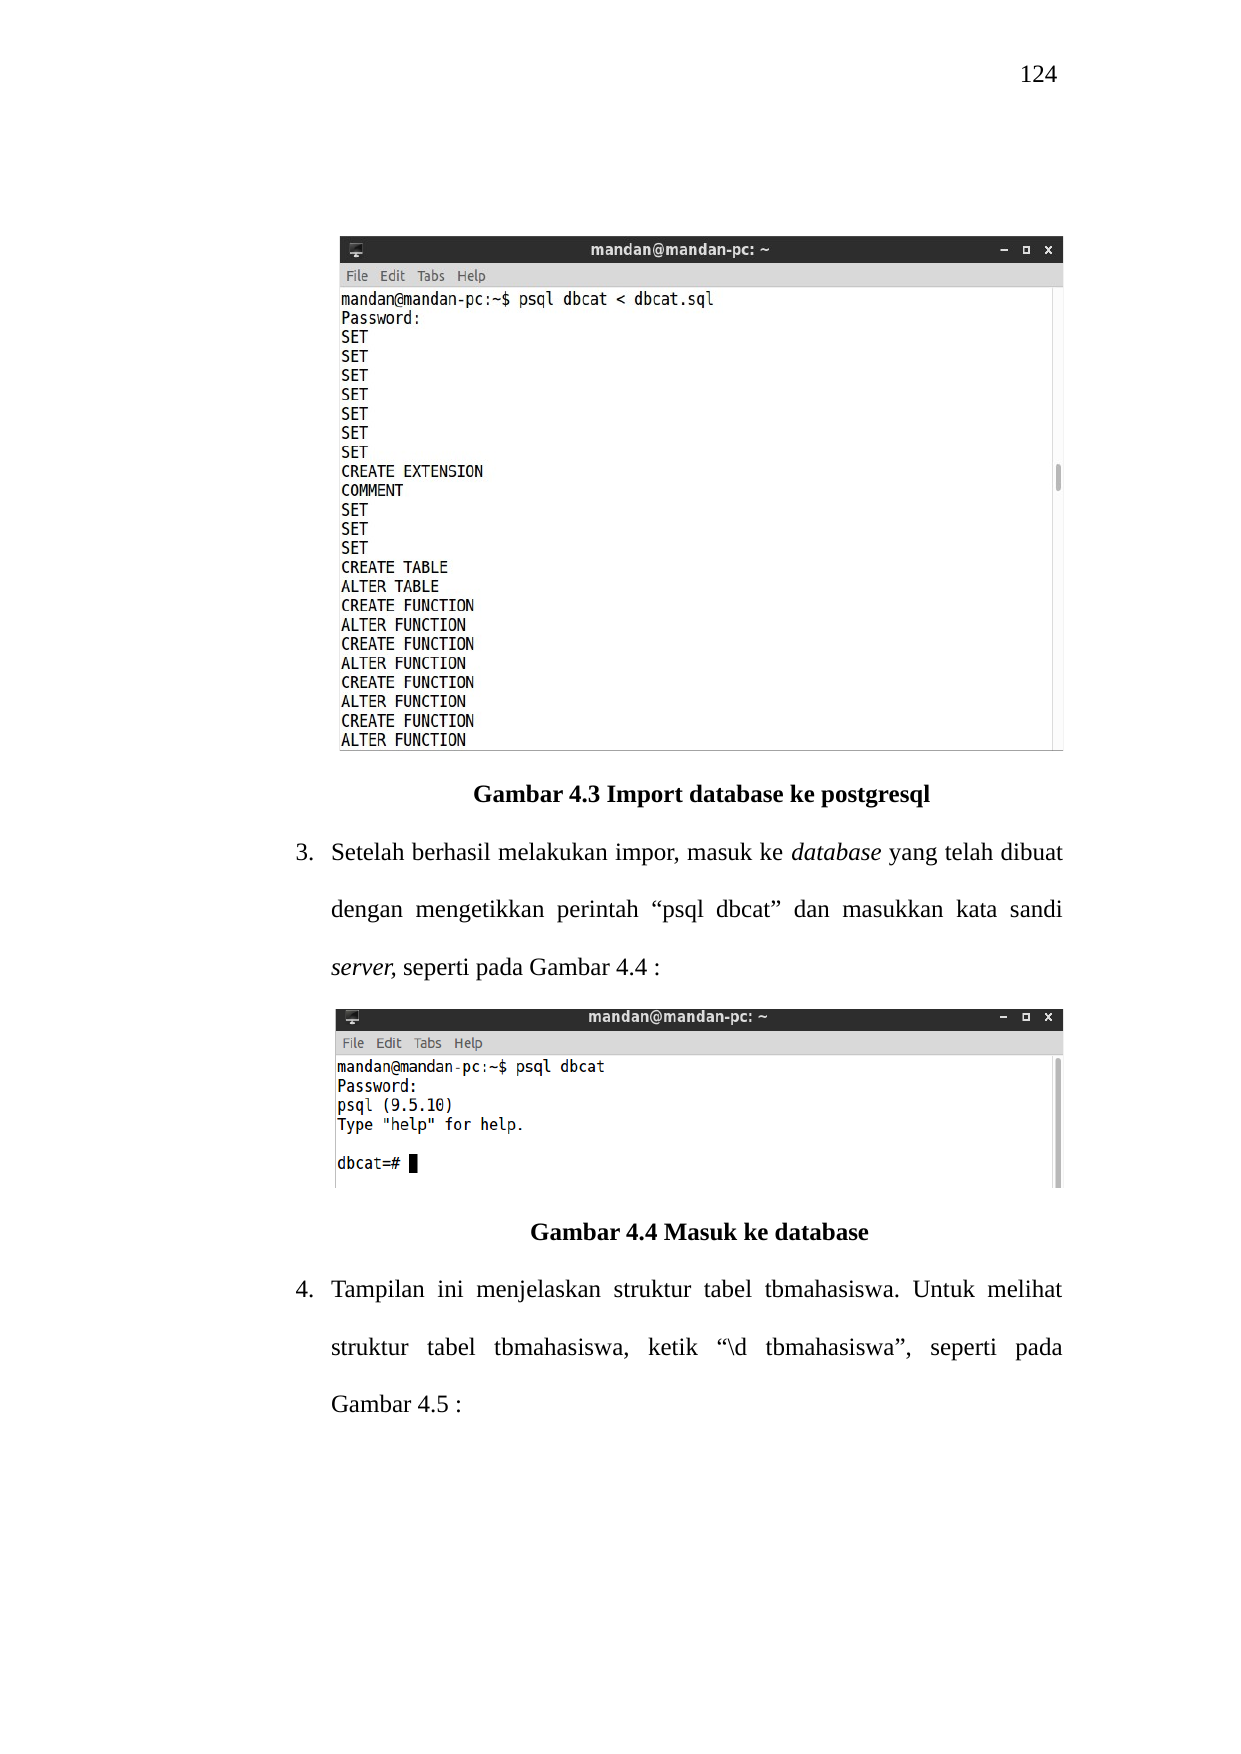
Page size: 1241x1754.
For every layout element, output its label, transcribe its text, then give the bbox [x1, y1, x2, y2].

list Setelah berhasil melakukan impor, masuk ke database yang telah dibuat dengan mengetikkan perintah “psql dbcat” dan masukkan kata sandi server, seperti pada Gambar 4.4 : [295, 751, 1063, 981]
picture [335, 1009, 1064, 1188]
list Gambar 4.3 Import database ke postgresql [340, 751, 1063, 808]
list Tampilan ini menjelaskan struktur tabel tbmahasiswa. Untuk melihat struktur tabel tbmahasiswa, ketik “\d tbmahasiswa”, seperti pada Gambar 4.5 : [295, 1009, 1063, 1418]
picture [339, 236, 1064, 751]
list Gambar 4.4 Masuk ke database [336, 1188, 1063, 1246]
